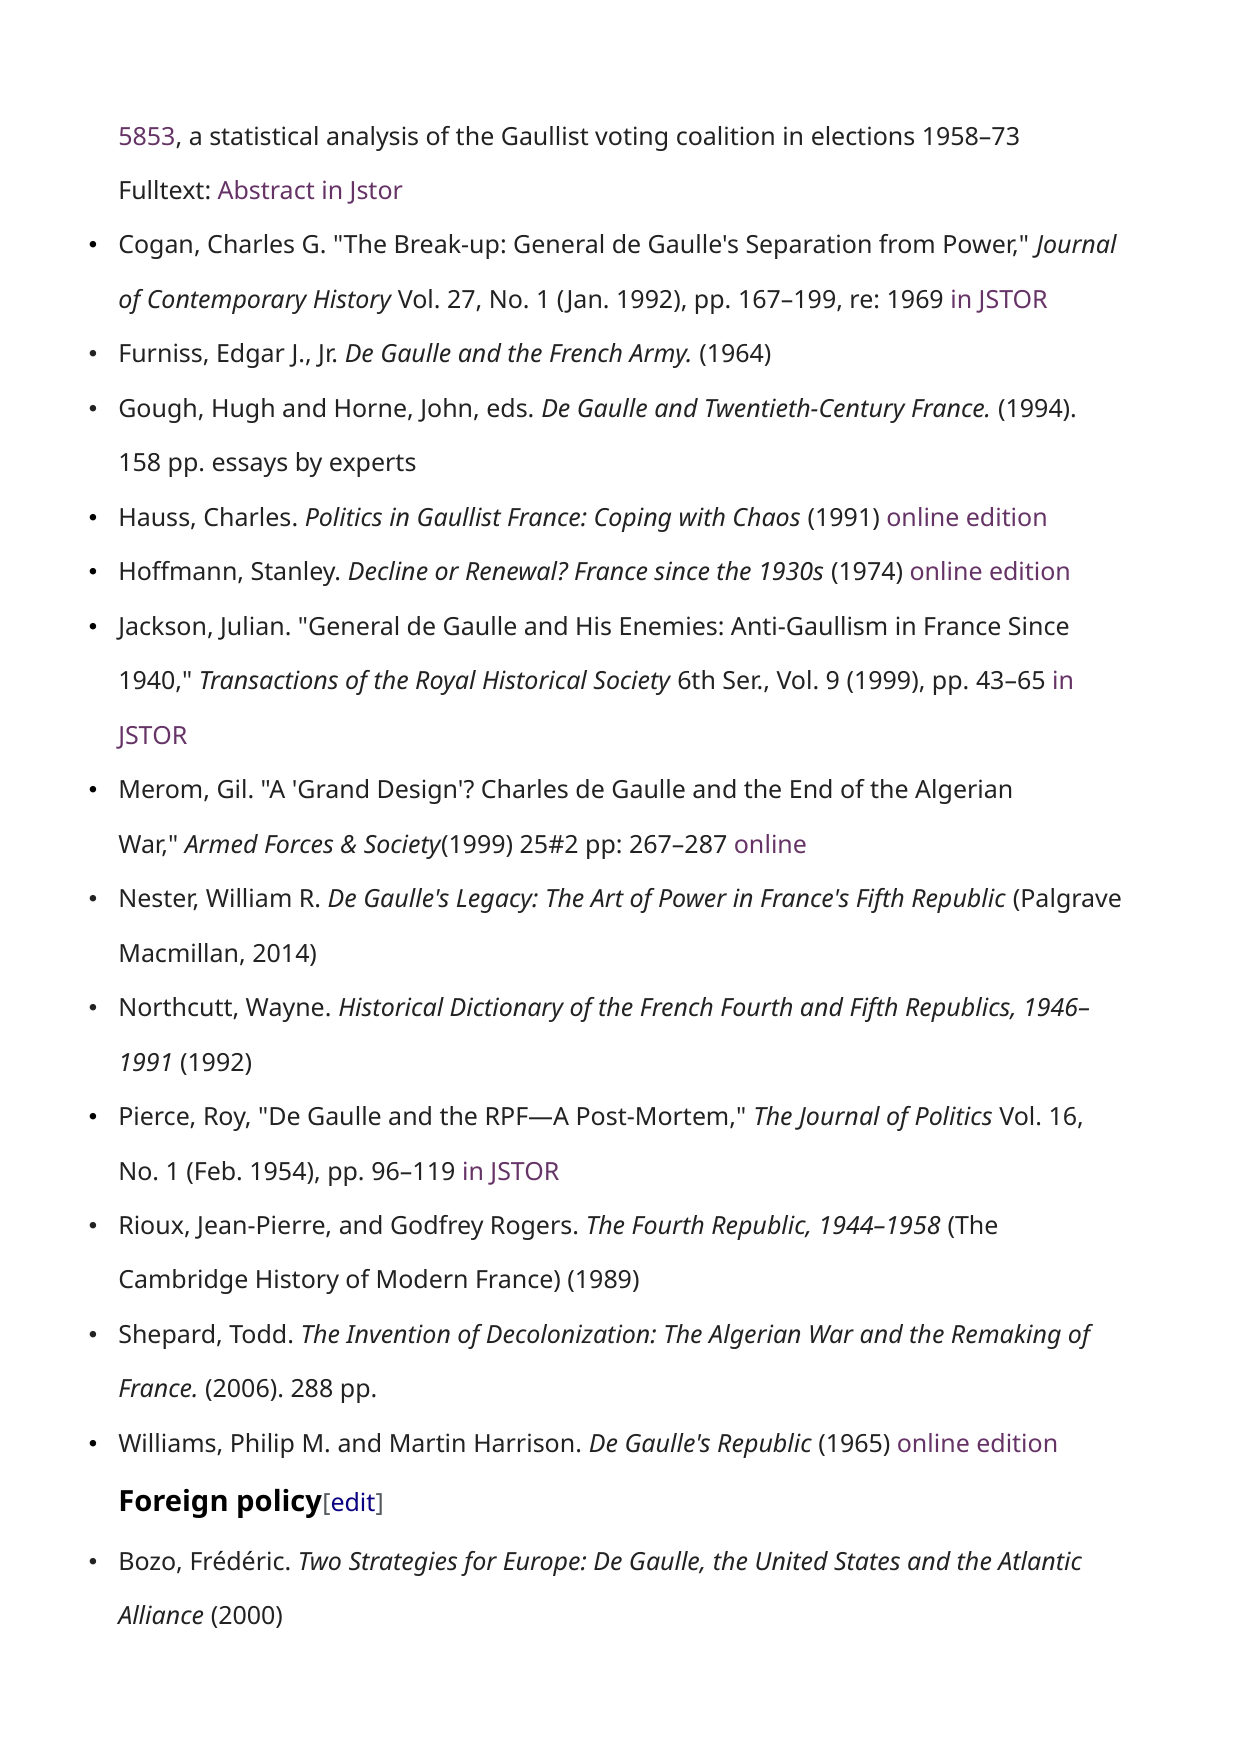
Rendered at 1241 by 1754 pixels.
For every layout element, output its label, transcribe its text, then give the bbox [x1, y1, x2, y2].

list Hoffmann, Stanley. Decline or Renewal? France since the 1930s (1974) online edition [118, 554, 1122, 588]
list Bozo, Frédéric. Two Strategies for Europe: De Gaulle, the United States and the Atlantic Alliance (2000) [118, 1543, 1122, 1632]
list Jackson, Julian. "General de Gaulle and His Enemies: Anti-Gaullism in France Since 1940," Transactions of the Royal Historical Society 6th Ser., Vol. 9 (1999), pp. 43–65 in JSTOR [118, 608, 1122, 751]
list Rioux, Jean-Pierre, and Godfrey Rogers. The Fourth Republic, 1944–1958 (The Cambridge History of Modern France) (1989) [118, 1208, 1122, 1296]
list Shepard, Todd. The Invention of Decolonization: The Algerian War and the Remaking of France. (2006). 288 pp. [118, 1317, 1122, 1405]
list Cogan, Charles G. "The Break-up: General de Gaulle's Separation from Power," Journal of Contemporary History Vol. 27, No. 1 (Jan. 1992), pp. 167–199, re: 1969 in JSTOR [118, 227, 1122, 316]
list 5853, a statistical analysis of the Gaullist voting coalition in elections 1958–73 Fulltext: Abstract in Jstor [118, 118, 1122, 207]
list Merom, Gil. "A 'Grand Design'? Charles de Gaulle and the End of the Algerian War," Armed Forces & Society(1999) 25#2 pp: 267–287 online [118, 772, 1122, 860]
list Gough, Hugh and Horne, John, eds. De Gaulle and Twentieth-Century France. (1994). 158 pp. essays by experts [118, 391, 1122, 479]
list Northcutt, Wayne. Historical Dictionary of the French Fourth and Fifth Republics, 1946–1991 (1992) [118, 990, 1122, 1078]
list Nester, William R. De Gaulle's Legacy: The Art of Power in France's Fifth Republic (Palgrave Macmillan, 2014) [118, 881, 1122, 969]
list Furniss, Edgar J., Jr. De Gaulle and the French Army. (1964) [118, 336, 1122, 370]
list Williams, Philip M. and Martin Harrison. De Gaulle's Republic (1965) online edition [118, 1426, 1122, 1460]
list Pierce, Roy, "De Gaulle and the RPF—A Post-Mortem," The Journal of Politics Vol. 16, No. 1 (Feb. 1954), pp. 96–119 in JSTOR [118, 1099, 1122, 1187]
subtitle Foreign policy[edit] [118, 1480, 1122, 1520]
list Hauss, Charles. Politics in Gaullist France: Coping with Chaos (1991) online edition [118, 499, 1122, 533]
